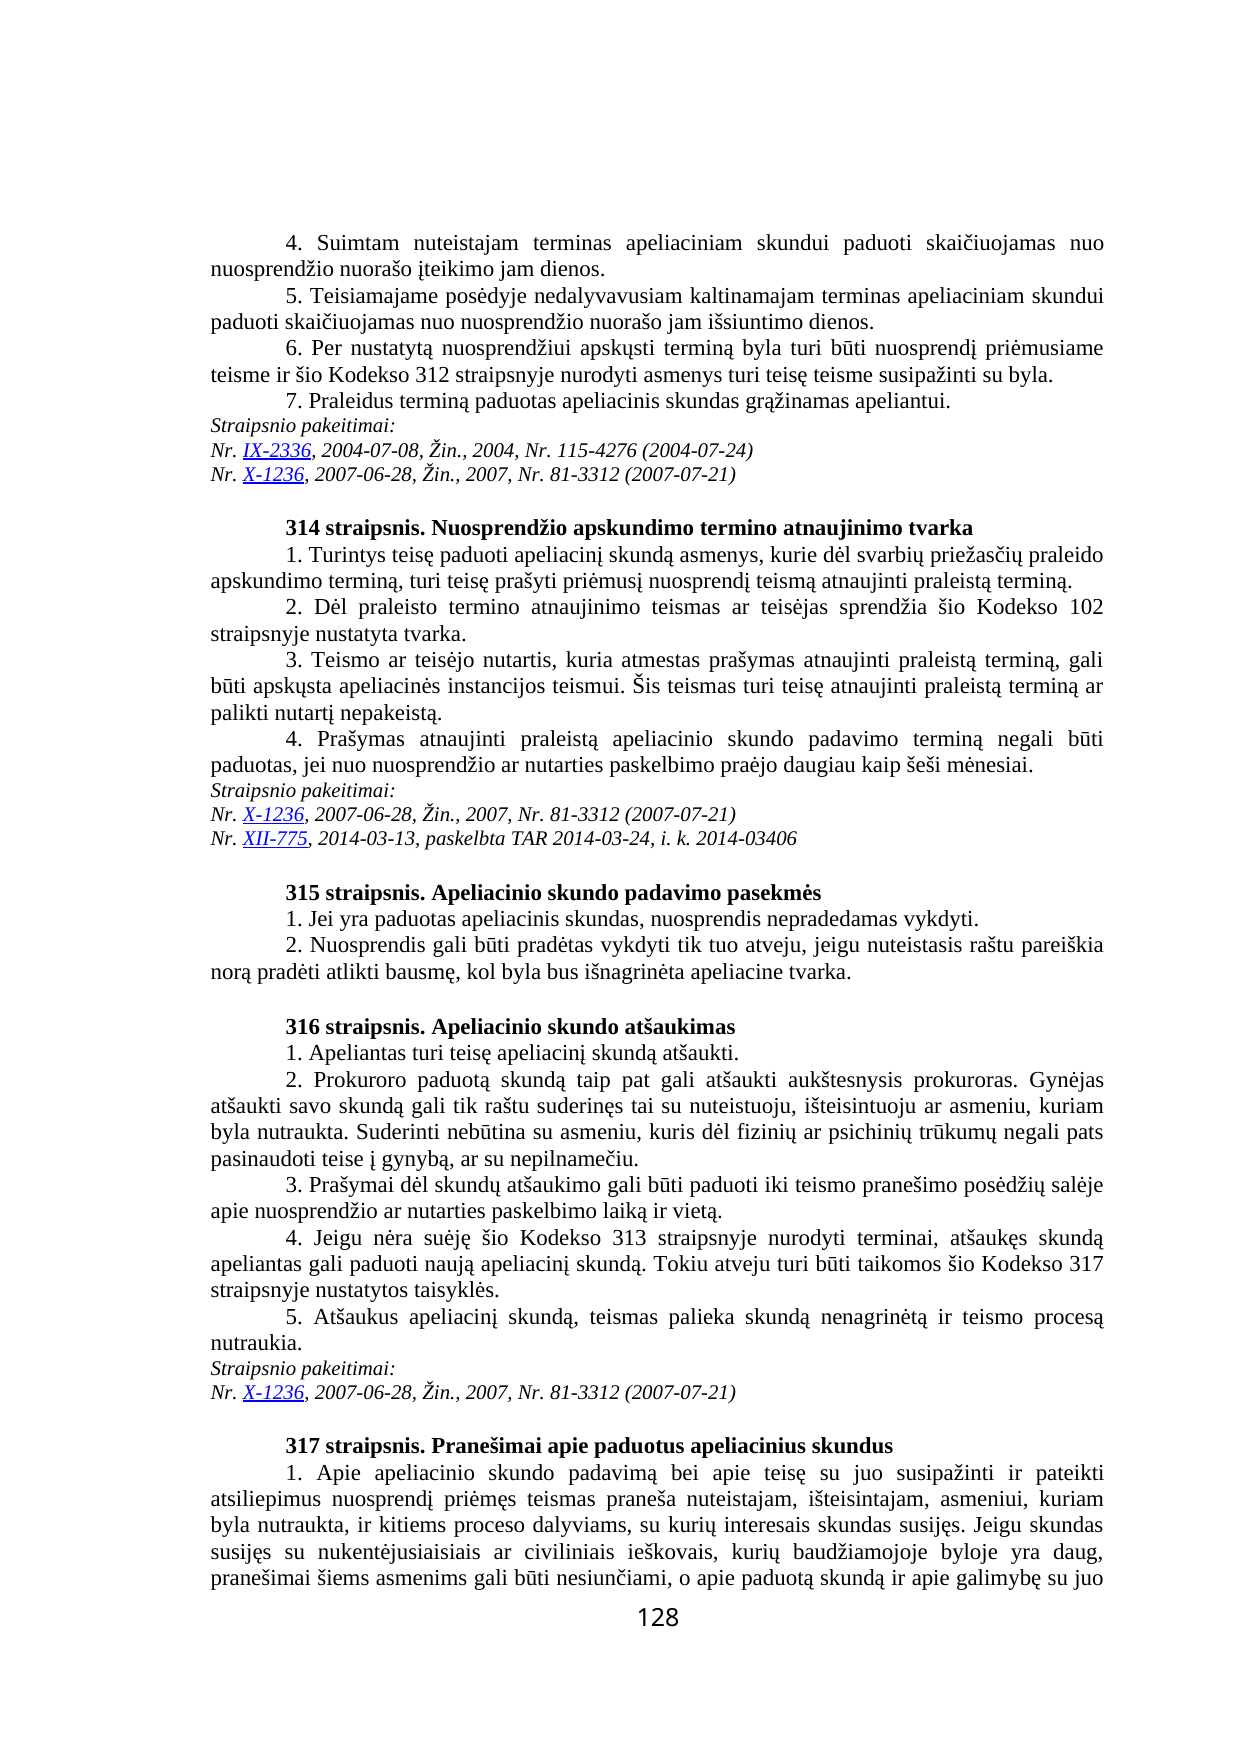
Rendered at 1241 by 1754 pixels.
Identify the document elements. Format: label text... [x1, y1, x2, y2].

text Straipsnio pakeitimai: [210, 1356, 1105, 1380]
text Straipsnio pakeitimai: [210, 778, 1105, 802]
text 3. Prašymai dėl skundų atšaukimo gali būti paduoti iki teismo pranešimo posėdžių salėje apie nuosprendžio ar nutarties paskelbimo laiką ir vietą. [210, 1171, 1105, 1224]
text 2. Nuosprendis gali būti pradėtas vykdyti tik tuo atveju, jeigu nuteistasis raštu pareiškia norą pradėti atlikti bausmę, kol byla bus išnagrinėta apeliacine tvarka. [210, 932, 1105, 984]
text 1. Apie apeliacinio skundo padavimą bei apie teisę su juo susipažinti ir pateikti atsiliepimus nuosprendį priėmęs teismas praneša nuteistajam, išteisintajam, asmeniui, kuriam byla nutraukta, ir kitiems proceso dalyviams, su kurių interesais skundas susijęs. Jeigu skundas susijęs su nukentėjusiaisiais ar civiliniais ieškovais, kurių baudžiamojoje byloje yra daug, pranešimai šiems asmenims gali būti nesiunčiami, o apie paduotą skundą ir apie galimybę su juo [210, 1459, 1105, 1591]
text 6. Per nustatytą nuosprendžiui apskųsti terminą byla turi būti nuosprendį priėmusiame teisme ir šio Kodekso 312 straipsnyje nurodyti asmenys turi teisę teisme susipažinti su byla. [210, 334, 1105, 387]
text 317 straipsnis. Pranešimai apie paduotus apeliacinius skundus [210, 1432, 1105, 1459]
text 7. Praleidus terminą paduotas apeliacinis skundas grąžinamas apeliantui. [210, 387, 1105, 413]
text 3. Teismo ar teisėjo nutartis, kuria atmestas prašymas atnaujinti praleistą terminą, gali būti apskųsta apeliacinės instancijos teismui. Šis teismas turi teisę atnaujinti praleistą terminą ar palikti nutartį nepakeistą. [210, 646, 1105, 725]
text 4. Prašymas atnaujinti praleistą apeliacinio skundo padavimo terminą negali būti paduotas, jei nuo nuosprendžio ar nutarties paskelbimo praėjo daugiau kaip šeši mėnesiai. [210, 725, 1105, 778]
text 5. Teisiamajame posėdyje nedalyvavusiam kaltinamajam terminas apeliaciniam skundui paduoti skaičiuojamas nuo nuosprendžio nuorašo jam išsiuntimo dienos. [210, 282, 1105, 334]
text 1. Jei yra paduotas apeliacinis skundas, nuosprendis nepradedamas vykdyti. [210, 905, 1105, 932]
text Nr. X-1236, 2007-06-28, Žin., 2007, Nr. 81-3312 (2007-07-21) [210, 1380, 1105, 1404]
text Nr. X-1236, 2007-06-28, Žin., 2007, Nr. 81-3312 (2007-07-21) [210, 462, 1105, 486]
text 1. Apeliantas turi teisę apeliacinį skundą atšaukti. [210, 1039, 1105, 1066]
text 315 straipsnis. Apeliacinio skundo padavimo pasekmės [210, 879, 1105, 905]
text 4. Jeigu nėra suėję šio Kodekso 313 straipsnyje nurodyti terminai, atšaukęs skundą apeliantas gali paduoti naują apeliacinį skundą. Tokiu atveju turi būti taikomos šio Kodekso 317 straipsnyje nustatytos taisyklės. [210, 1224, 1105, 1303]
text 2. Dėl praleisto termino atnaujinimo teismas ar teisėjas sprendžia šio Kodekso 102 straipsnyje nustatyta tvarka. [210, 593, 1105, 646]
text Nr. X-1236, 2007-06-28, Žin., 2007, Nr. 81-3312 (2007-07-21) [210, 802, 1105, 826]
text Straipsnio pakeitimai: [210, 413, 1105, 437]
text 314 straipsnis. Nuosprendžio apskundimo termino atnaujinimo tvarka [285, 514, 1105, 541]
text 5. Atšaukus apeliacinį skundą, teismas palieka skundą nenagrinėtą ir teismo procesą nutraukia. [210, 1303, 1105, 1356]
text Nr. XII-775, 2014-03-13, paskelbta TAR 2014-03-24, i. k. 2014-03406 [210, 826, 1105, 850]
text Nr. IX-2336, 2004-07-08, Žin., 2004, Nr. 115-4276 (2004-07-24) [210, 437, 1105, 462]
text 1. Turintys teisę paduoti apeliacinį skundą asmenys, kurie dėl svarbių priežasčių praleido apskundimo terminą, turi teisę prašyti priėmusį nuosprendį teismą atnaujinti praleistą terminą. [210, 541, 1105, 593]
text 4. Suimtam nuteistajam terminas apeliaciniam skundui paduoti skaičiuojamas nuo nuosprendžio nuorašo įteikimo jam dienos. [210, 229, 1105, 282]
text 2. Prokuroro paduotą skundą taip pat gali atšaukti aukštesnysis prokuroras. Gynėjas atšaukti savo skundą gali tik raštu suderinęs tai su nuteistuoju, išteisintuoju ar asmeniu, kuriam byla nutraukta. Suderinti nebūtina su asmeniu, kuris dėl fizinių ar psichinių trūkumų negali pats pasinaudoti teise į gynybą, ar su nepilnamečiu. [210, 1066, 1105, 1171]
text 316 straipsnis. Apeliacinio skundo atšaukimas [210, 1013, 1105, 1039]
